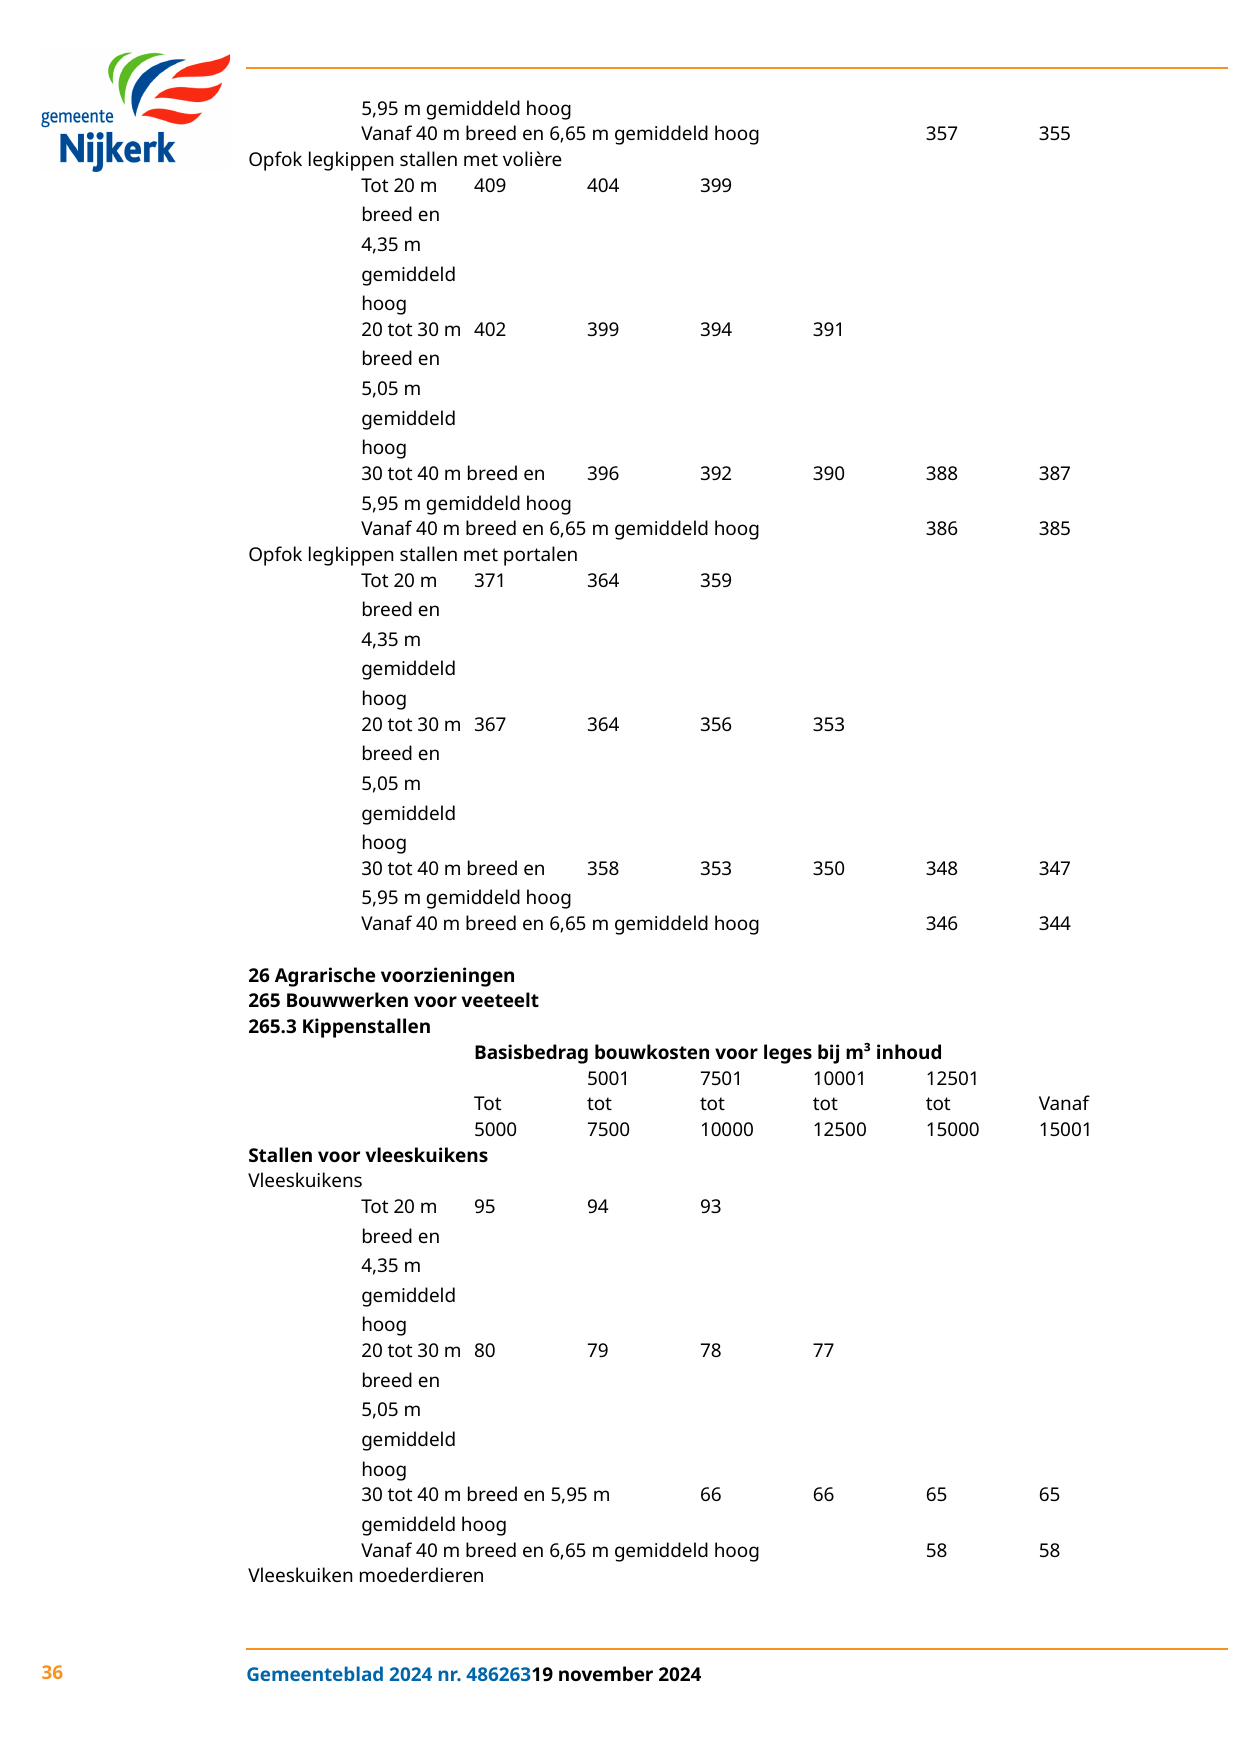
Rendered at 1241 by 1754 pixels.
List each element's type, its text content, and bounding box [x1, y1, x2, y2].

table_cell [926, 172, 1038, 316]
table_cell [700, 988, 813, 1013]
table_cell 5001 [587, 1065, 700, 1090]
table_cell [700, 936, 813, 962]
table_cell [813, 1563, 926, 1588]
table_cell [700, 1013, 813, 1039]
table_cell 10001 [813, 1065, 926, 1090]
table_cell Vleeskuiken moederdieren [248, 1563, 587, 1588]
table_cell [474, 1168, 587, 1193]
table_cell [1039, 1193, 1152, 1337]
table_cell [926, 1142, 1038, 1168]
table_cell [248, 1116, 361, 1142]
table_cell [813, 541, 926, 567]
table_cell tot [926, 1090, 1038, 1116]
table_cell [1039, 316, 1152, 460]
table_cell Tot 20 m breed en 4,35 m gemiddeld hoog [361, 1193, 474, 1337]
table_cell [1039, 541, 1152, 567]
table_cell [248, 855, 361, 910]
table_cell 15001 [1039, 1116, 1152, 1142]
table_cell [926, 146, 1038, 172]
table_cell [926, 567, 1038, 711]
table_cell [248, 1039, 361, 1065]
table_cell [700, 541, 813, 567]
table_cell 409 [474, 172, 587, 316]
table_cell 347 [1039, 855, 1152, 910]
table_cell 350 [813, 855, 926, 910]
table_cell 385 [1039, 515, 1152, 541]
table_cell [926, 1168, 1038, 1193]
table_cell 26 Agrarische voorzieningen [248, 962, 587, 987]
table_cell [700, 1142, 813, 1168]
table_cell [248, 515, 361, 541]
table_cell 7501 [700, 1065, 813, 1090]
table_cell 94 [587, 1193, 700, 1337]
table_cell [1039, 1563, 1152, 1588]
table_cell 367 [474, 711, 587, 855]
table_cell [474, 1065, 587, 1090]
table_cell [926, 936, 1038, 962]
table_cell [926, 541, 1038, 567]
table_cell 402 [474, 316, 587, 460]
table_cell Opfok legkippen stallen met volière [248, 146, 700, 172]
table_cell 20 tot 30 m breed en 5,05 m gemiddeld hoog [361, 316, 474, 460]
table_cell [700, 146, 813, 172]
table_cell [813, 146, 926, 172]
table_cell 65 [926, 1481, 1038, 1537]
table_cell 10000 [700, 1116, 813, 1142]
table_cell 79 [587, 1338, 700, 1481]
table_cell Vanaf 40 m breed en 6,65 m gemiddeld hoog [361, 1537, 926, 1562]
table_cell 396 [587, 460, 700, 515]
table_cell [587, 1168, 700, 1193]
table_cell Tot 20 m breed en 4,35 m gemiddeld hoog [361, 172, 474, 316]
table_cell [248, 121, 361, 146]
table_cell [1039, 1142, 1152, 1168]
table_cell 58 [926, 1537, 1038, 1562]
table_cell 7500 [587, 1116, 700, 1142]
table_cell [248, 1193, 361, 1337]
table_cell [926, 1563, 1038, 1588]
table_cell 265 Bouwwerken voor veeteelt [248, 988, 700, 1013]
table_cell 355 [1039, 121, 1152, 146]
table_cell 80 [474, 1338, 587, 1481]
table_cell Stallen voor vleeskuikens [248, 1142, 587, 1168]
table_cell 30 tot 40 m breed en 5,95 m gemiddeld hoog [361, 460, 587, 515]
table_cell Vanaf 40 m breed en 6,65 m gemiddeld hoog [361, 910, 926, 936]
table_cell 30 tot 40 m breed en 5,95 m gemiddeld hoog [361, 1481, 700, 1537]
table_cell [926, 988, 1038, 1013]
table_cell [248, 910, 361, 936]
table_cell 12501 [926, 1065, 1038, 1090]
table_cell [1039, 1013, 1152, 1039]
table_cell 78 [700, 1338, 813, 1481]
table_cell [700, 1563, 813, 1588]
table_cell tot [813, 1090, 926, 1116]
table_cell 93 [700, 1193, 813, 1337]
table_cell [1039, 936, 1152, 962]
table_cell 388 [926, 460, 1038, 515]
table_cell 359 [700, 567, 813, 711]
table_cell [813, 172, 926, 316]
table_cell 392 [700, 460, 813, 515]
table_cell 344 [1039, 910, 1152, 936]
table_cell [813, 936, 926, 962]
table_cell 66 [813, 1481, 926, 1537]
table_cell [587, 962, 700, 987]
table_cell [813, 1193, 926, 1337]
table_cell 15000 [926, 1116, 1038, 1142]
table_cell [587, 1142, 700, 1168]
table_cell 66 [700, 1481, 813, 1537]
table_cell [248, 316, 361, 460]
table_cell Vanaf 40 m breed en 6,65 m gemiddeld hoog [361, 121, 926, 146]
table_cell [1039, 172, 1152, 316]
table_cell tot [700, 1090, 813, 1116]
table_cell 386 [926, 515, 1038, 541]
table_cell 364 [587, 567, 700, 711]
table_cell 394 [700, 316, 813, 460]
table_cell [248, 1338, 361, 1481]
table_cell [587, 1563, 700, 1588]
table_cell [361, 1116, 474, 1142]
table_cell [813, 962, 926, 987]
table_cell [248, 95, 361, 121]
table_cell [248, 460, 361, 515]
table_cell [474, 936, 587, 962]
table_cell 391 [813, 316, 926, 460]
table_cell [248, 172, 361, 316]
table_cell [248, 567, 361, 711]
table_cell 5000 [474, 1116, 587, 1142]
table_cell tot [587, 1090, 700, 1116]
table_cell [361, 1039, 474, 1065]
table_cell 5,95 m gemiddeld hoog [361, 95, 587, 121]
table_cell 399 [700, 172, 813, 316]
table_cell [361, 1065, 474, 1090]
table_cell [813, 988, 926, 1013]
table_cell [248, 1481, 361, 1537]
table_cell 358 [587, 855, 700, 910]
table_cell [1039, 95, 1152, 121]
table_cell 12500 [813, 1116, 926, 1142]
table_cell [248, 711, 361, 855]
table_cell 20 tot 30 m breed en 5,05 m gemiddeld hoog [361, 1338, 474, 1481]
table_cell [248, 1090, 361, 1116]
table_cell 364 [587, 711, 700, 855]
table_cell 390 [813, 460, 926, 515]
table_cell [1039, 1168, 1152, 1193]
table_cell [813, 1142, 926, 1168]
table_cell 77 [813, 1338, 926, 1481]
table_cell Vanaf 40 m breed en 6,65 m gemiddeld hoog [361, 515, 926, 541]
table_cell 404 [587, 172, 700, 316]
table_cell [1039, 1338, 1152, 1481]
table_cell [926, 1338, 1038, 1481]
table_cell [1039, 988, 1152, 1013]
table_cell [926, 1013, 1038, 1039]
table_cell [926, 1193, 1038, 1337]
table_cell [926, 95, 1038, 121]
table_cell [926, 711, 1038, 855]
table_cell 353 [813, 711, 926, 855]
table_cell [587, 95, 700, 121]
table_cell [700, 95, 813, 121]
table_cell [587, 936, 700, 962]
table_cell 387 [1039, 460, 1152, 515]
table_cell 58 [1039, 1537, 1152, 1562]
table_cell [1039, 1039, 1152, 1065]
table_cell 371 [474, 567, 587, 711]
table_cell Tot [474, 1090, 587, 1116]
table_cell [1039, 711, 1152, 855]
table_cell Vanaf [1039, 1090, 1152, 1116]
table_cell [700, 962, 813, 987]
table_cell [813, 1168, 926, 1193]
table_cell Opfok legkippen stallen met portalen [248, 541, 700, 567]
table_cell [926, 962, 1038, 987]
table_cell [1039, 962, 1152, 987]
table_cell [248, 1065, 361, 1090]
picture [41, 47, 231, 172]
table_cell [813, 95, 926, 121]
table_cell 399 [587, 316, 700, 460]
table_cell 357 [926, 121, 1038, 146]
table_cell 346 [926, 910, 1038, 936]
table_cell [248, 936, 361, 962]
table_cell Basisbedrag bouwkosten voor leges bij m³ inhoud [474, 1039, 1038, 1065]
table_cell Vleeskuikens [248, 1168, 474, 1193]
table_cell [926, 316, 1038, 460]
table_cell [361, 936, 474, 962]
table_cell 30 tot 40 m breed en 5,95 m gemiddeld hoog [361, 855, 587, 910]
table_cell [813, 567, 926, 711]
table_cell [1039, 146, 1152, 172]
table_cell 348 [926, 855, 1038, 910]
table_cell 20 tot 30 m breed en 5,05 m gemiddeld hoog [361, 711, 474, 855]
table_cell 95 [474, 1193, 587, 1337]
table_cell [700, 1168, 813, 1193]
table_cell 353 [700, 855, 813, 910]
table_cell [361, 1090, 474, 1116]
table_cell 265.3 Kippenstallen [248, 1013, 587, 1039]
table_cell [248, 1537, 361, 1562]
table_cell [813, 1013, 926, 1039]
table_cell [587, 1013, 700, 1039]
table_cell 65 [1039, 1481, 1152, 1537]
table_cell [1039, 1065, 1152, 1090]
table_cell [1039, 567, 1152, 711]
table_cell Tot 20 m breed en 4,35 m gemiddeld hoog [361, 567, 474, 711]
table_cell 356 [700, 711, 813, 855]
